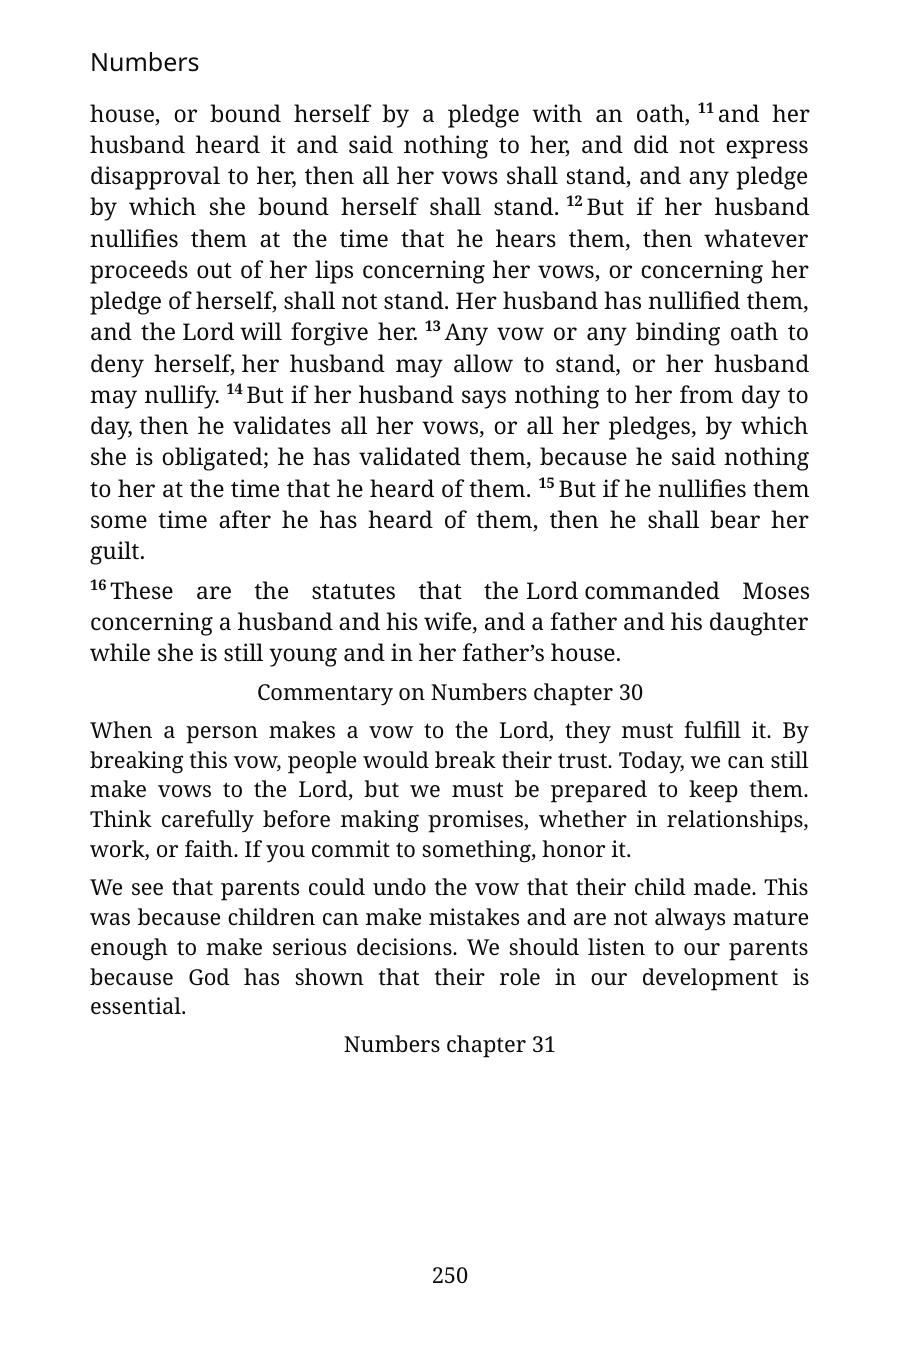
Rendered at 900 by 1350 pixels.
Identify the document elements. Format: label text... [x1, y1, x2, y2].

text When a person makes a vow to the Lord, they must fulfill it. By breaking this vow, people would break their trust. Today, we can still make vows to the Lord, but we must be prepared to keep them. Think carefully before making promises, whether in relationships, work, or faith. If you commit to something, honor it. [90, 715, 810, 864]
text 16 These are the statutes that the Lord commanded Moses concerning a husband and his wife, and a father and his daughter while she is still young and in her father’s house. [90, 574, 810, 668]
text Commentary on Numbers chapter 30 [90, 677, 810, 706]
text We see that parents could undo the vow that their child made. This was because children can make mistakes and are not always mature enough to make serious decisions. We should listen to our parents because God has shown that their role in our development is essential. [90, 872, 810, 1021]
text house, or bound herself by a pledge with an oath, 11 and her husband heard it and said nothing to her, and did not express disapproval to her, then all her vows shall stand, and any pledge by which she bound herself shall stand. 12 But if her husband nullifies them at the time that he hears them, then whatever proceeds out of her lips concerning her vows, or concerning her pledge of herself, shall not stand. Her husband has nullified them, and the Lord will forgive her. 13 Any vow or any binding oath to deny herself, her husband may allow to stand, or her husband may nullify. 14 But if her husband says nothing to her from day to day, then he validates all her vows, or all her pledges, by which she is obligated; he has validated them, because he said nothing to her at the time that he heard of them. 15 But if he nullifies them some time after he has heard of them, then he shall bear her guilt. [90, 97, 810, 566]
text Numbers chapter 31 [90, 1029, 810, 1059]
